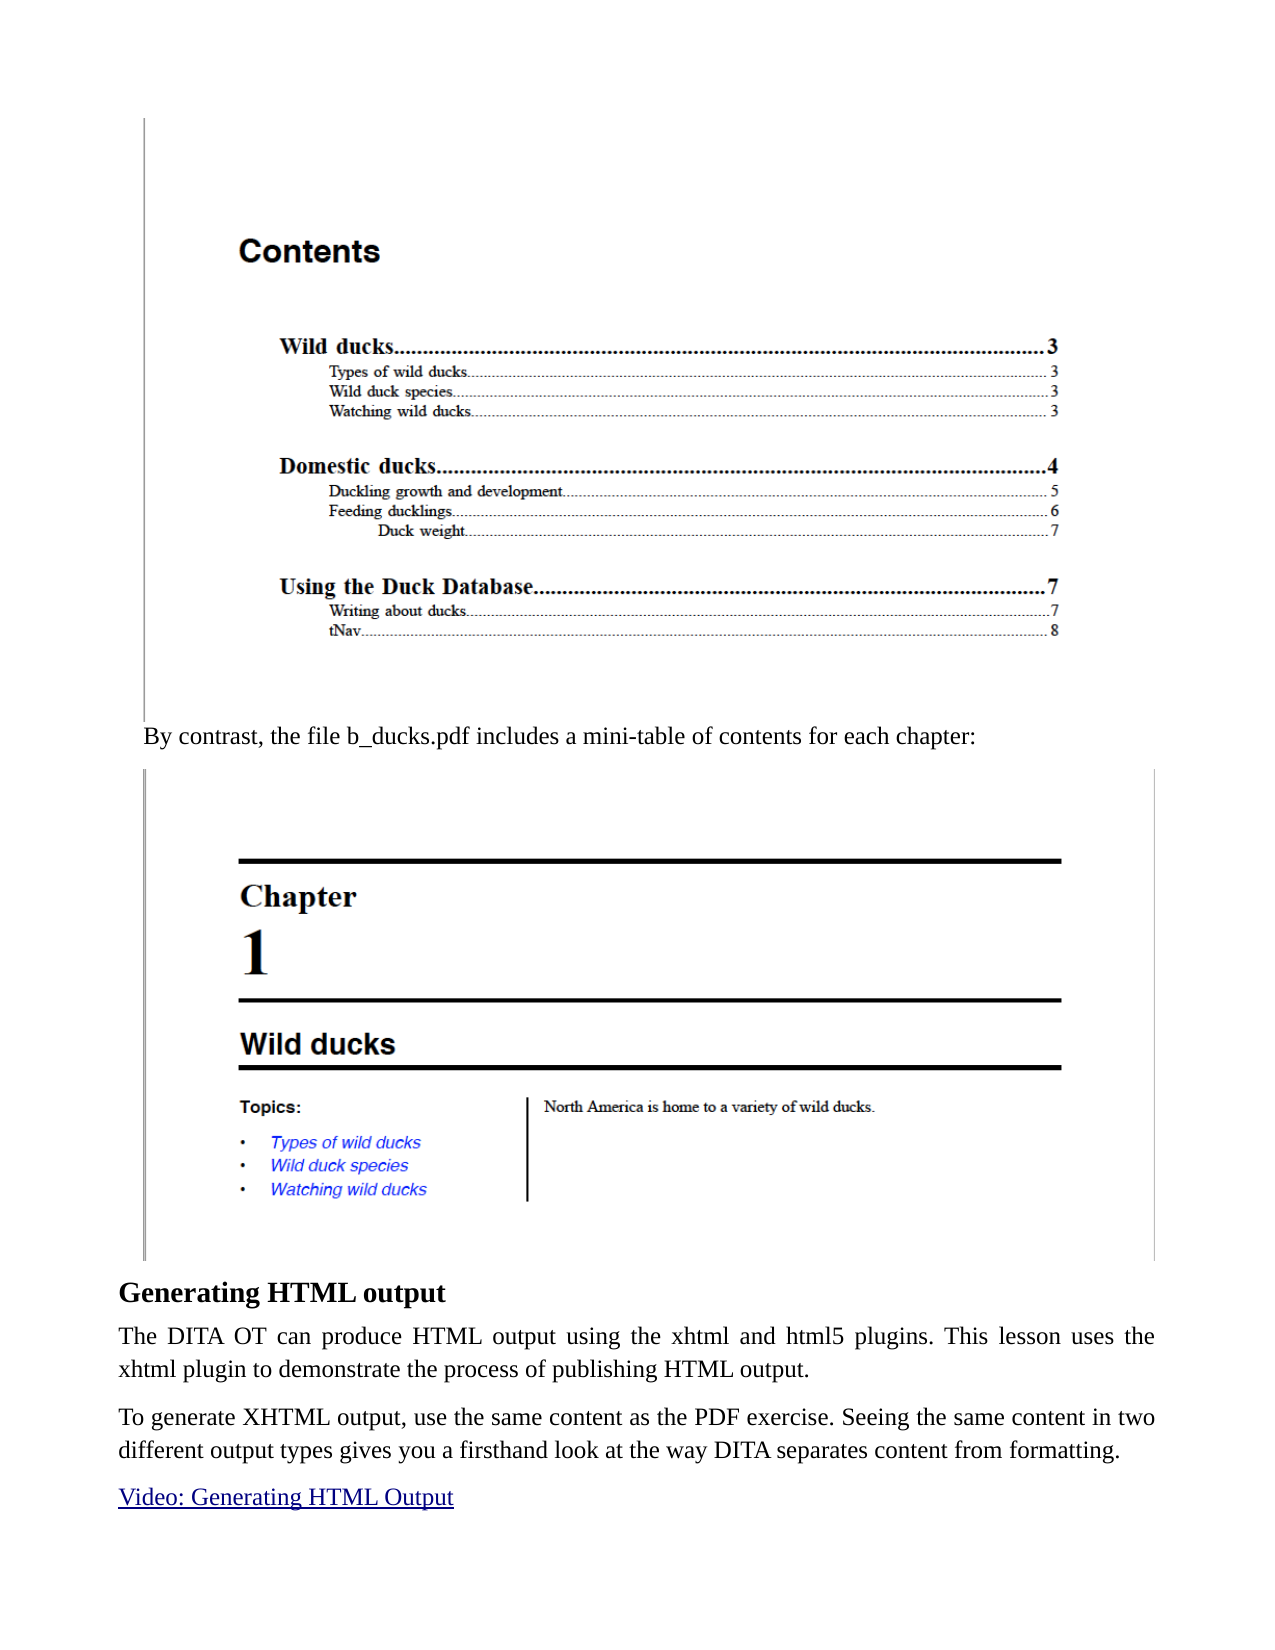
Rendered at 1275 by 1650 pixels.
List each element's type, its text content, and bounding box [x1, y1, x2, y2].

text To generate XHTML output, use the same content as the PDF exercise. Seeing the same content in two different output types gives you a firsthand look at the way DITA separates content from formatting. [118, 1402, 1157, 1463]
subtitle Generating HTML output [118, 1275, 1157, 1308]
picture [143, 769, 1155, 1261]
picture [143, 118, 1150, 722]
text The DITA OT can produce HTML output using the xhtml and html5 plugins. This lesson uses the xhtml plugin to demonstrate the process of publishing HTML output. [118, 1321, 1157, 1383]
list By contrast, the file b_ducks.pdf includes a mini-table of contents for each chapter: [118, 721, 1157, 750]
text Video: Generating HTML Output [118, 1482, 1157, 1511]
